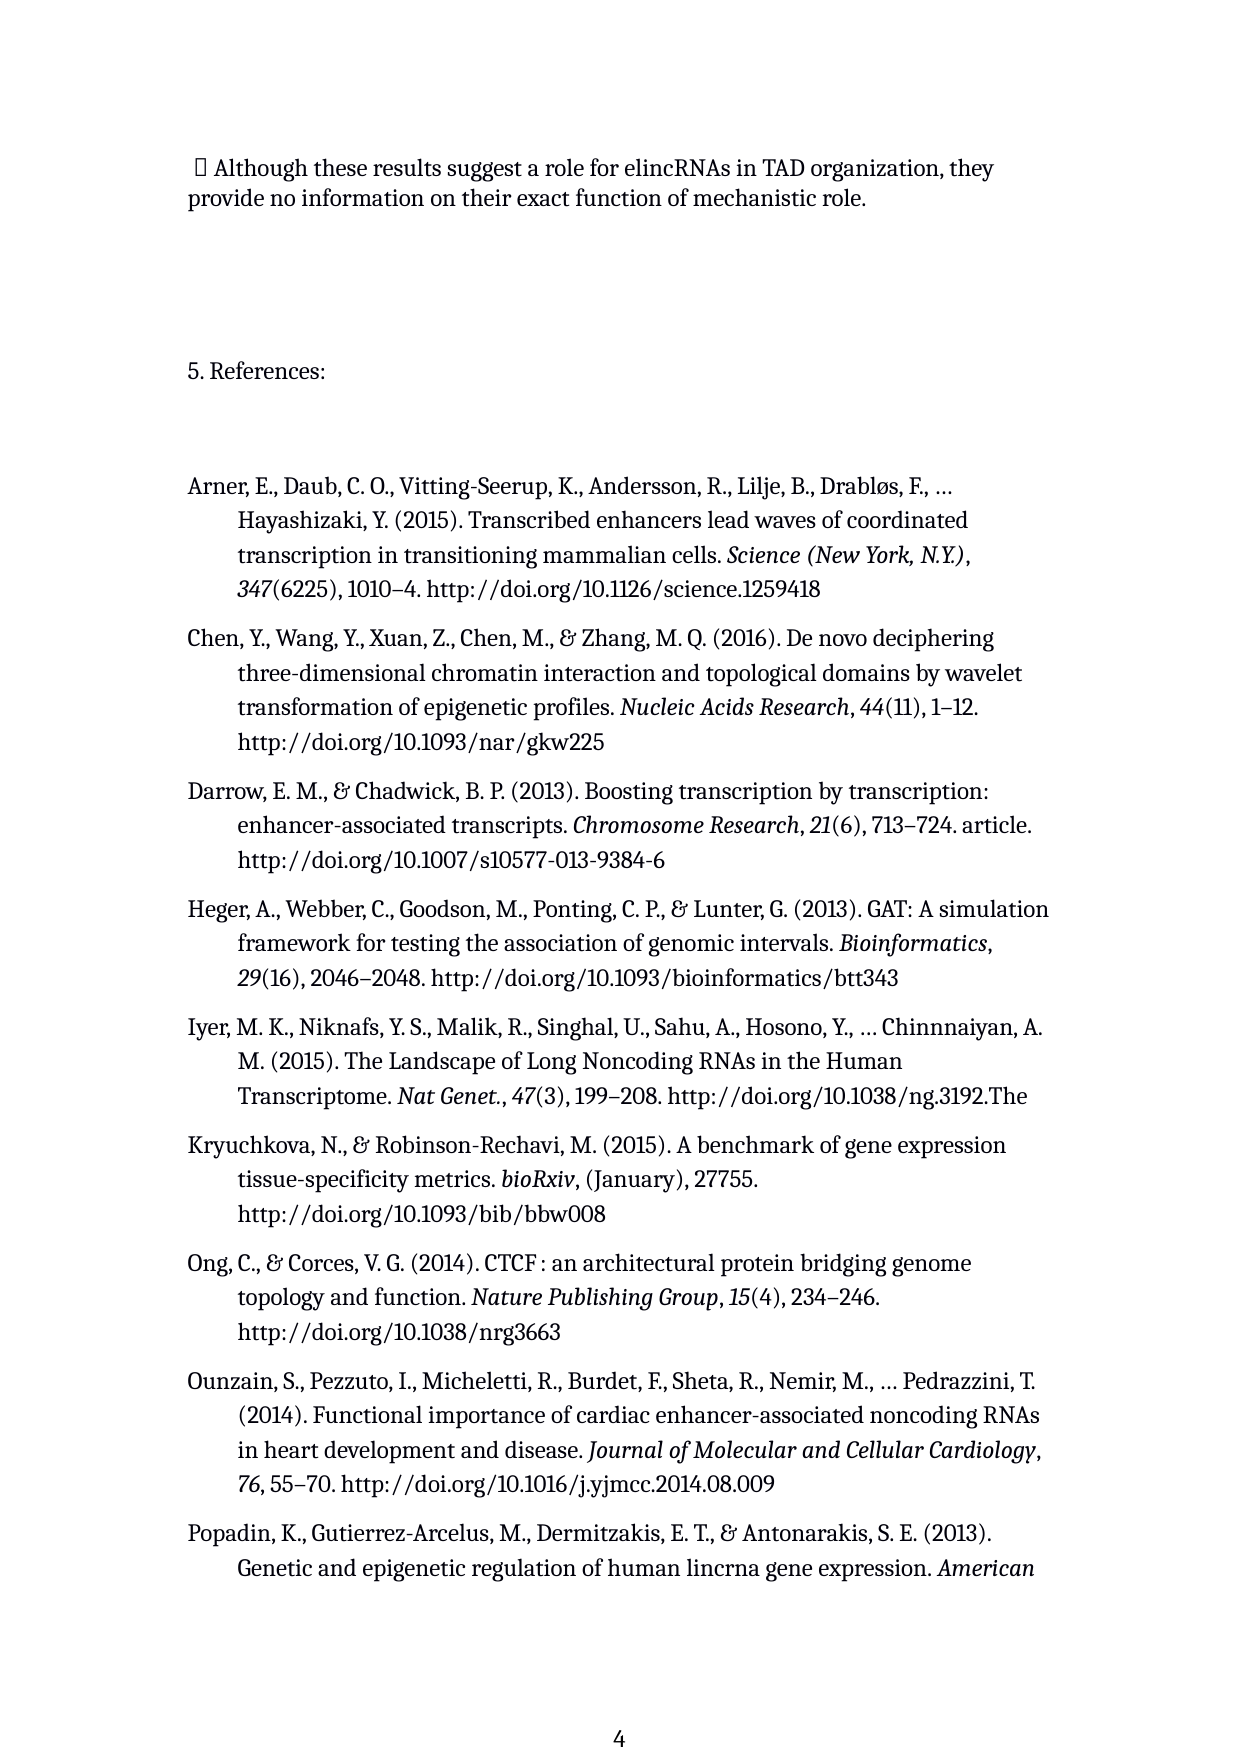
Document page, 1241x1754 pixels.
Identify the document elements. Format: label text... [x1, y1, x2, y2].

text Arner, E., Daub, C. O., Vitting-Seerup, K., Andersson, R., Lilje, B., Drabløs, F., … Hayashizaki, Y. (2015). Transcribed enhancers lead waves of coordinated transcription in transitioning mammalian cells. Science (New York, N.Y.), 347(6225), 1010–4. http://doi.org/10.1126/science.1259418 [187, 472, 1053, 604]
text Ounzain, S., Pezzuto, I., Micheletti, R., Burdet, F., Sheta, R., Nemir, M., … Pedrazzini, T. (2014). Functional importance of cardiac enhancer-associated noncoding RNAs in heart development and disease. Journal of Molecular and Cellular Cardiology, 76, 55–70. http://doi.org/10.1016/j.yjmcc.2014.08.009 [187, 1367, 1053, 1499]
text Ong, C., & Corces, V. G. (2014). CTCF : an architectural protein bridging genome topology and function. Nature Publishing Group, 15(4), 234–246. http://doi.org/10.1038/nrg3663 [187, 1249, 1053, 1346]
text 5. References: [187, 357, 1053, 385]
text Kryuchkova, N., & Robinson-Rechavi, M. (2015). A benchmark of gene expression tissue-specificity metrics. bioRxiv, (January), 27755. http://doi.org/10.1093/bib/bbw008 [187, 1131, 1053, 1228]
text Heger, A., Webber, C., Goodson, M., Ponting, C. P., & Lunter, G. (2013). GAT: A simulation framework for testing the association of genomic intervals. Bioinformatics, 29(16), 2046–2048. http://doi.org/10.1093/bioinformatics/btt343 [187, 894, 1053, 992]
text Popadin, K., Gutierrez-Arcelus, M., Dermitzakis, E. T., & Antonarakis, S. E. (2013). Genetic and epigenetic regulation of human lincrna gene expression. American [187, 1519, 1053, 1582]
text Chen, Y., Wang, Y., Xuan, Z., Chen, M., & Zhang, M. Q. (2016). De novo deciphering three-dimensional chromatin interaction and topological domains by wavelet transformation of epigenetic profiles. Nucleic Acids Research, 44(11), 1–12. http://doi.org/10.1093/nar/gkw225 [187, 624, 1053, 756]
text Iyer, M. K., Niknafs, Y. S., Malik, R., Singhal, U., Sahu, A., Hosono, Y., … Chinnnaiyan, A. M. (2015). The Landscape of Long Noncoding RNAs in the Human Transcriptome. Nat Genet., 47(3), 199–208. http://doi.org/10.1038/ng.3192.The [187, 1013, 1053, 1110]
text  Although these results suggest a role for elincRNAs in TAD organization, they provide no information on their exact function of mechanistic role. [187, 150, 1053, 213]
text Darrow, E. M., & Chadwick, B. P. (2013). Boosting transcription by transcription: enhancer-associated transcripts. Chromosome Research, 21(6), 713–724. article. http://doi.org/10.1007/s10577-013-9384-6 [187, 777, 1053, 874]
